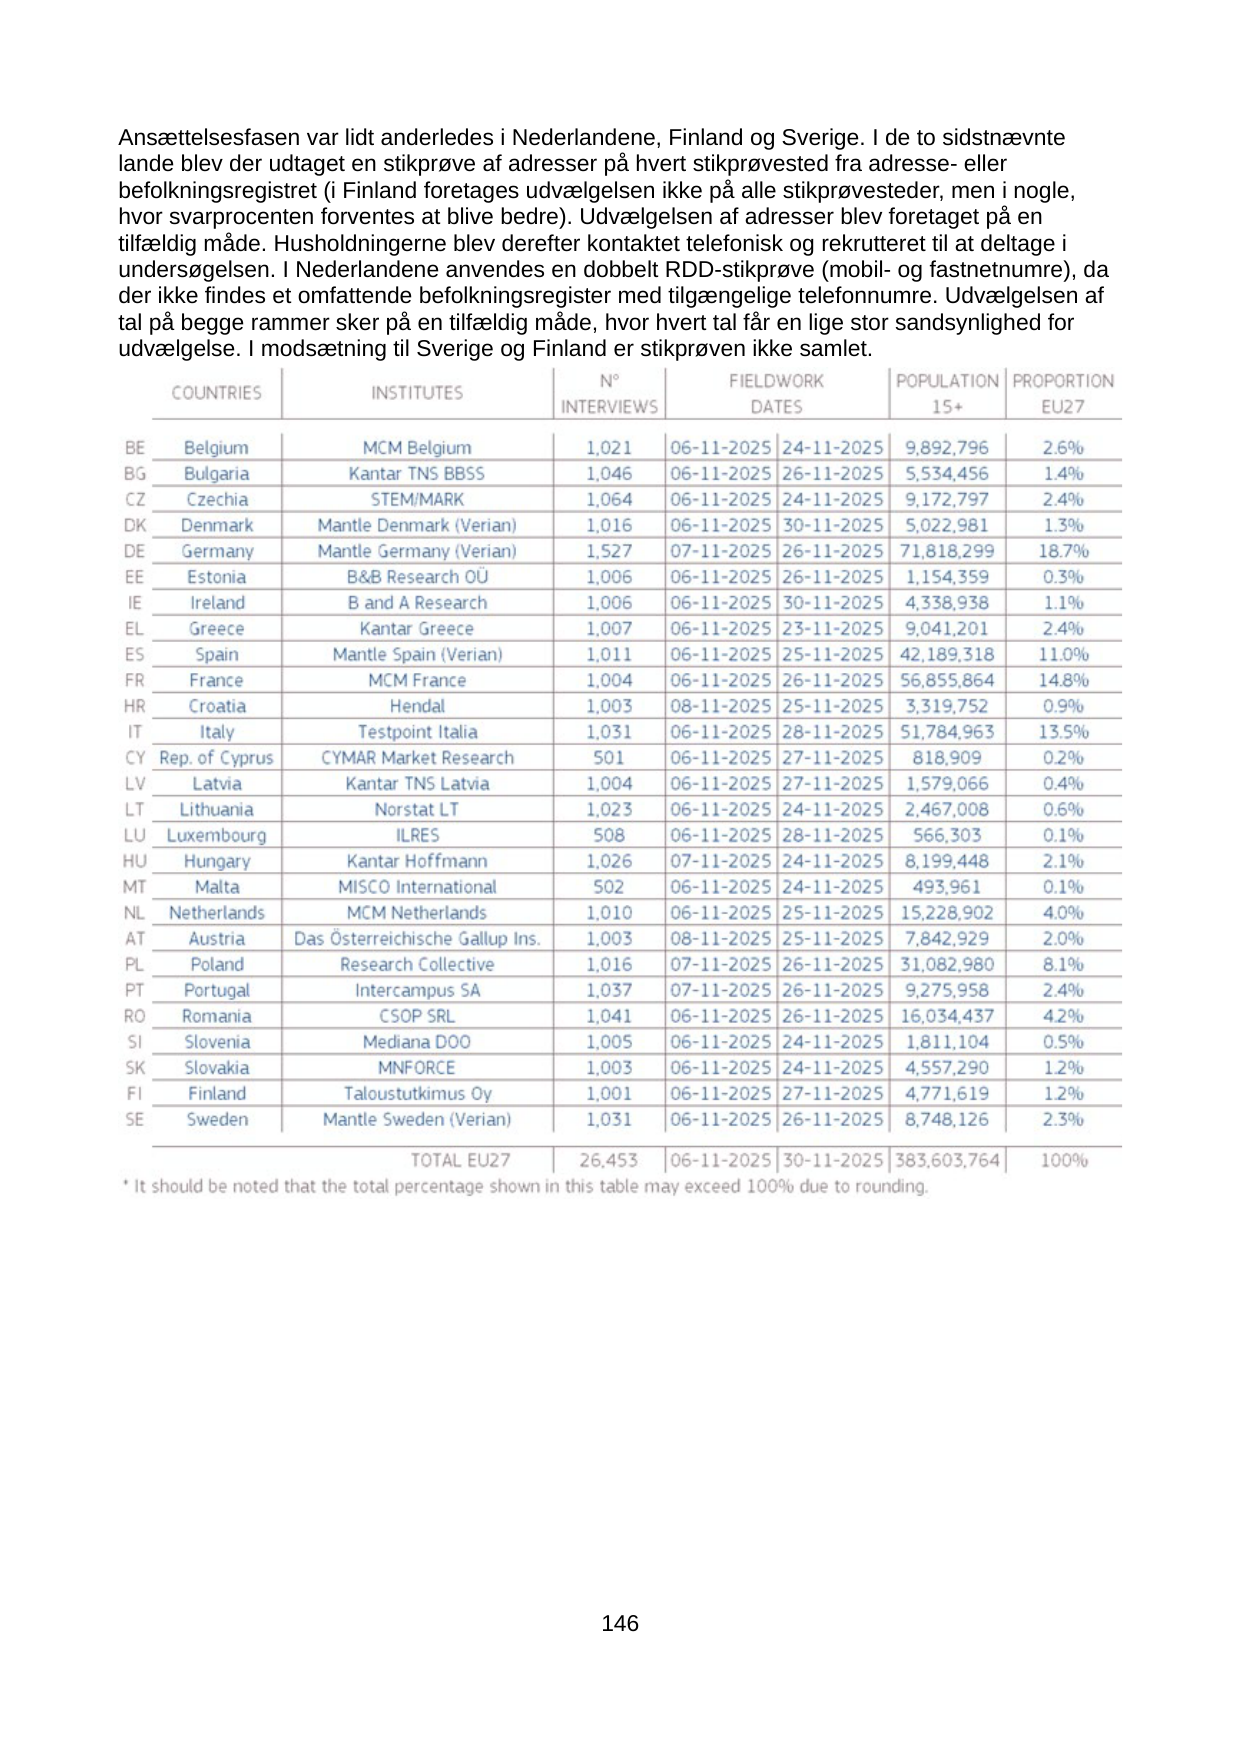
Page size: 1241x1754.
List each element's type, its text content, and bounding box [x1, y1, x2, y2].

picture [118, 367, 1123, 1199]
text Ansættelsesfasen var lidt anderledes i Nederlandene, Finland og Sverige. I de to sidstnævnte lande blev der udtaget en stikprøve af adresser på hvert stikprøvested fra adresse- eller befolkningsregistret (i Finland foretages udvælgelsen ikke på alle stikprøvesteder, men i nogle, hvor svarprocenten forventes at blive bedre). Udvælgelsen af adresser blev foretaget på en tilfældig måde. Husholdningerne blev derefter kontaktet telefonisk og rekrutteret til at deltage i undersøgelsen. I Nederlandene anvendes en dobbelt RDD-stikprøve (mobil- og fastnetnumre), da der ikke findes et omfattende befolkningsregister med tilgængelige telefonnumre. Udvælgelsen af tal på begge rammer sker på en tilfældig måde, hvor hvert tal får en lige stor sandsynlighed for udvælgelse. I modsætning til Sverige og Finland er stikprøven ikke samlet. [118, 124, 1122, 361]
